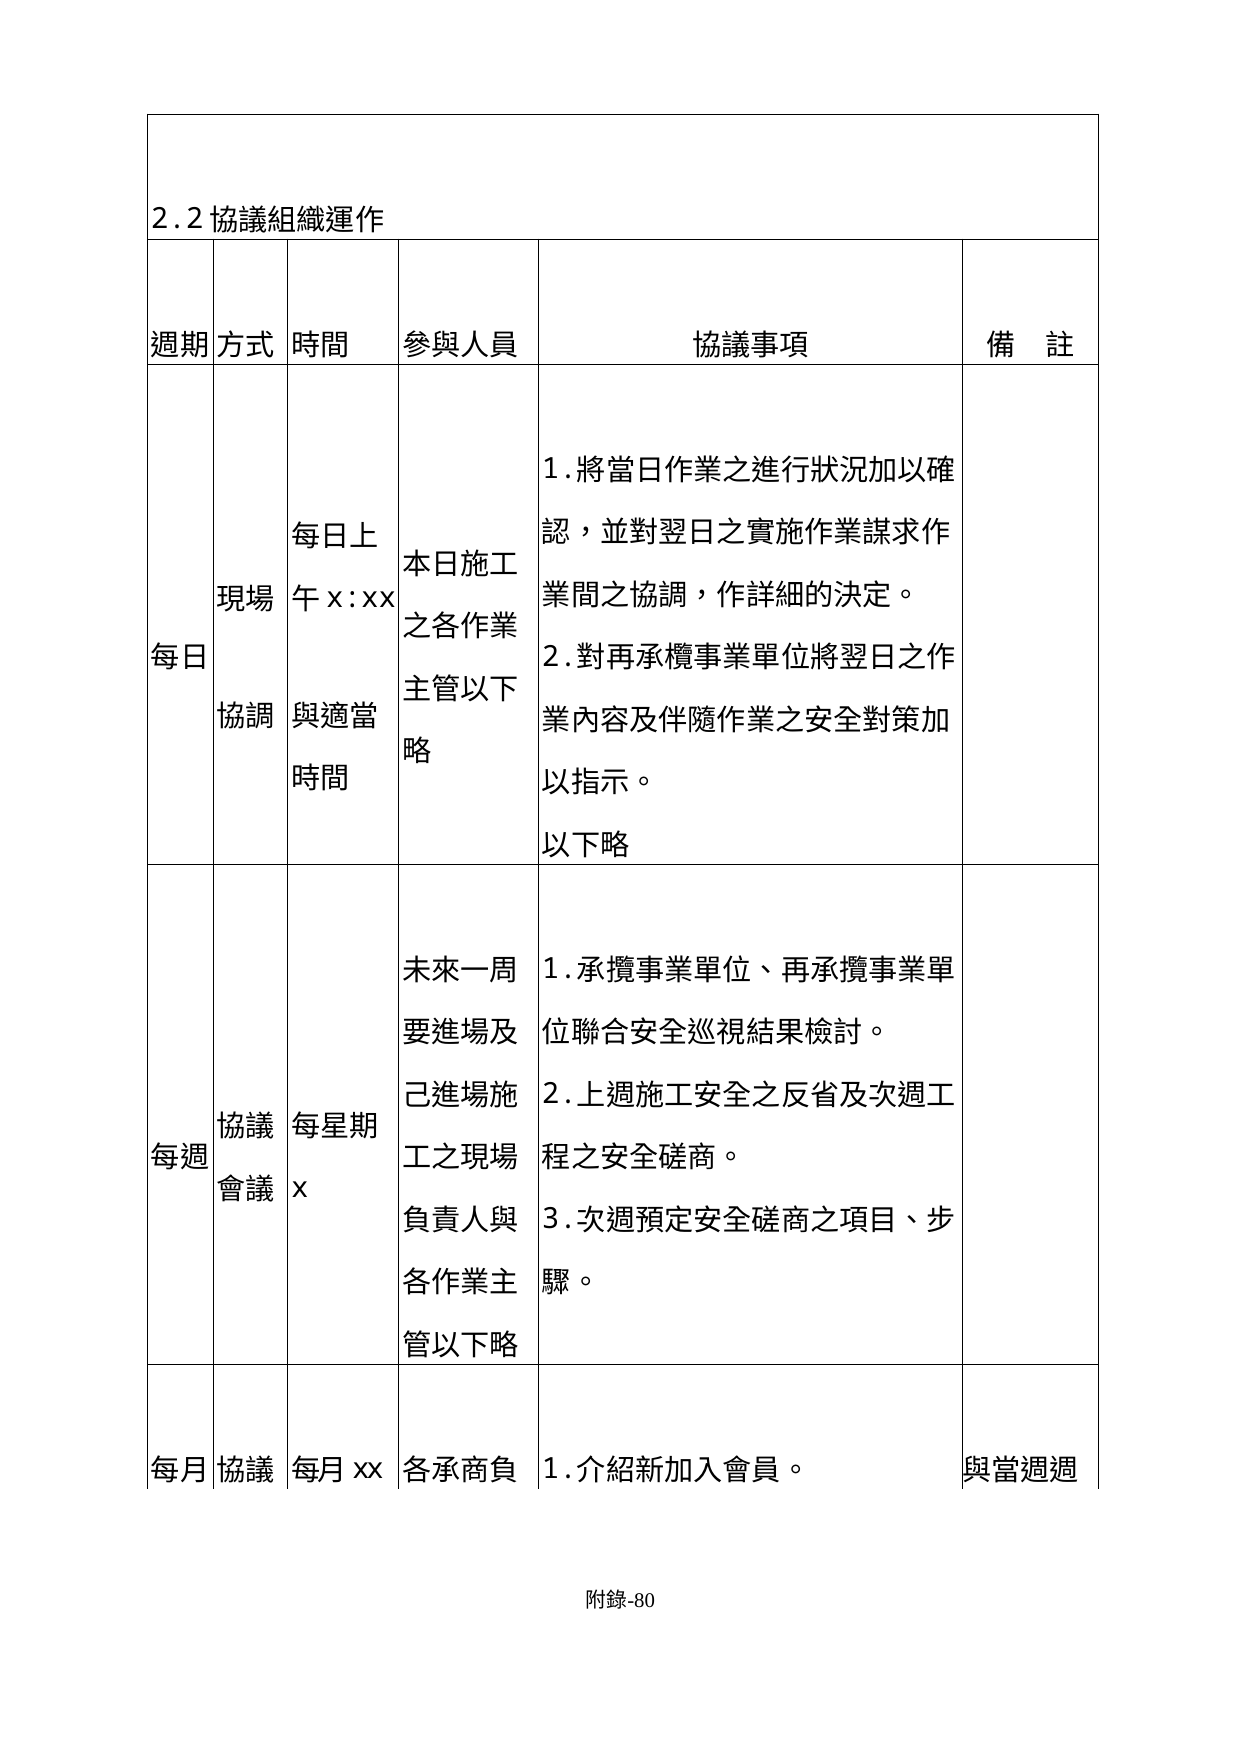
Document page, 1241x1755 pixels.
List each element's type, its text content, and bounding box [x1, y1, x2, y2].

table_cell 協議 [214, 1365, 287, 1488]
table_cell 本日施工之各作業主管以下略 [399, 365, 538, 863]
table_header 2.2協議組織運作 [148, 115, 1098, 238]
table_cell 每日上午x:xx 與適當時間 [288, 365, 398, 863]
table_cell 方式 [214, 240, 287, 363]
table_cell 週期 [148, 240, 213, 363]
table_cell 1.將當日作業之進行狀況加以確認，並對翌日之實施作業謀求作業間之協調，作詳細的決定。 2.對再承欖事業單位將翌日之作業內容及伴隨作業之安全對策加以指示。 以下略 [539, 365, 962, 863]
table_cell 1.承攬事業單位、再承攬事業單位聯合安全巡視結果檢討。 2.上週施工安全之反省及次週工程之安全磋商。 3.次週預定安全磋商之項目、步驟。 [539, 865, 962, 1363]
table_cell [963, 865, 1098, 1363]
table_cell 每月 [148, 1365, 213, 1488]
table_cell [963, 365, 1098, 863]
table_cell 每日 [148, 365, 213, 863]
table_cell 現場 協調 [214, 365, 287, 863]
table_cell 協議事項 [539, 240, 962, 363]
table_cell 每星期x [288, 865, 398, 1363]
table_cell 1.介紹新加入會員。 [539, 1365, 962, 1488]
table_cell 協議會議 [214, 865, 287, 1363]
table_cell 參與人員 [399, 240, 538, 363]
table_cell 每週 [148, 865, 213, 1363]
table_cell 各承商負 [399, 1365, 538, 1488]
table_cell 與當週週 [963, 1365, 1098, 1488]
table_cell 時間 [288, 240, 398, 363]
table_cell 每月xx [288, 1365, 398, 1488]
table_cell 備 註 [963, 240, 1098, 363]
table_cell 未來一周要進場及己進場施工之現場負責人與各作業主管以下略 [399, 865, 538, 1363]
